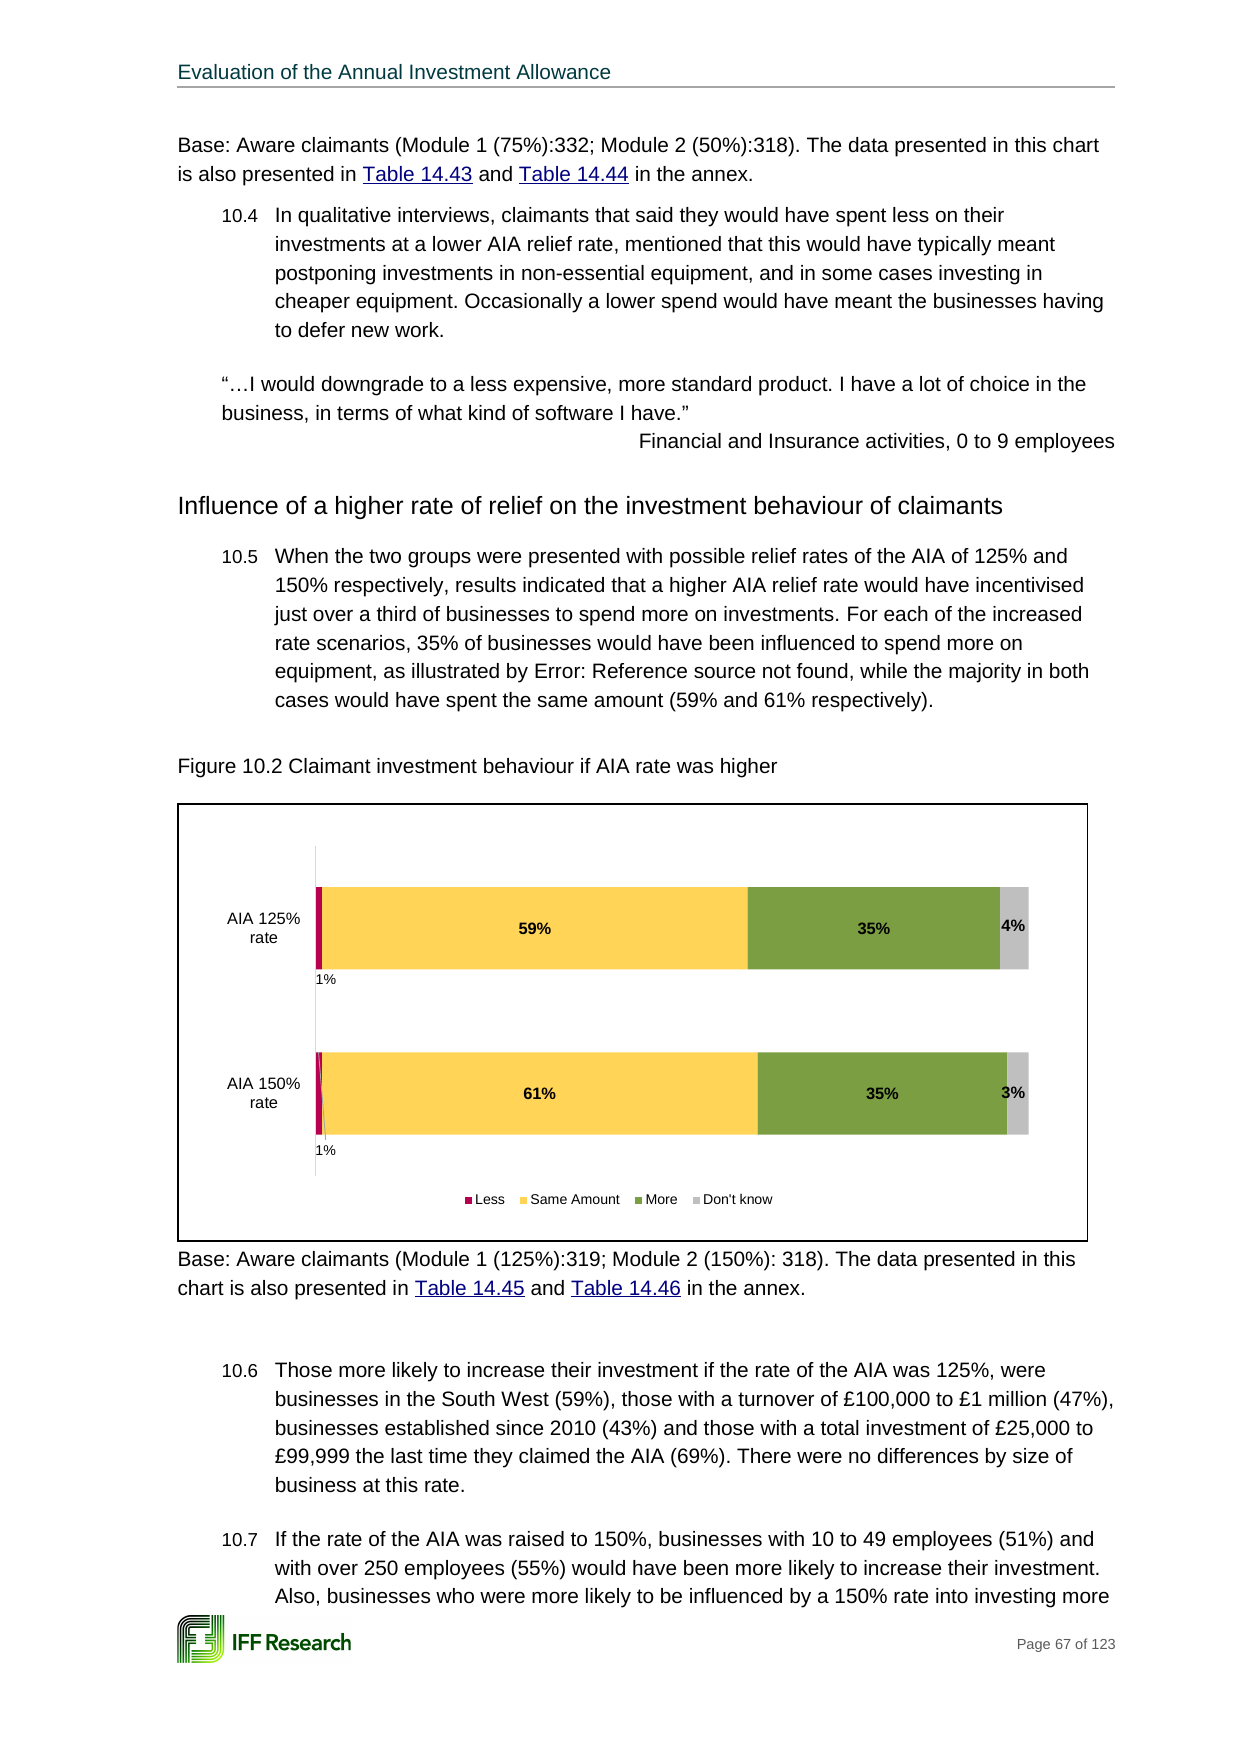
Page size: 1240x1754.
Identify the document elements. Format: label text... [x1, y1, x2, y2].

text Base: Aware claimants (Module 1 (125%):319; Module 2 (150%): 318). The data presented in this chart is also presented in Table 14.45 and Table 14.46 in the annex. [177, 1247, 1115, 1299]
subtitle Figure 10.2 Claimant investment behaviour if AIA rate was higher [177, 754, 1115, 778]
subtitle Influence of a higher rate of relief on the investment behaviour of claimants [177, 491, 1115, 519]
list If the rate of the AIA was raised to 150%, businesses with 10 to 49 employees (51%) and with over 250 employees (55%) would have been more likely to increase their investment. Also, businesses who were more likely to be influenced by a 150% rate into investing more [221, 1527, 1115, 1608]
list When the two groups were presented with possible relief rates of the AIA of 125% and 150% respectively, results indicated that a higher AIA relief rate would have incentivised just over a third of businesses to spend more on investments. For each of the increased rate scenarios, 35% of businesses would have been influenced to spend more on equipment, as illustrated by Figure 10.2, while the majority in both cases would have spent the same amount (59% and 61% respectively). [221, 544, 1115, 712]
text “…I would downgrade to a less expensive, more standard product. I have a lot of choice in the business, in terms of what kind of software I have.” [221, 372, 1115, 424]
list Those more likely to increase their investment if the rate of the AIA was 125%, were businesses in the South West (59%), those with a turnover of £100,000 to £1 million (47%), businesses established since 2010 (43%) and those with a total investment of £25,000 to £99,999 the last time they claimed the AIA (69%). There were no differences by size of business at this rate. [221, 1358, 1115, 1497]
text Financial and Insurance activities, 0 to 9 employees [177, 429, 1115, 453]
list In qualitative interviews, claimants that said they would have spent less on their investments at a lower AIA relief rate, mentioned that this would have typically meant postponing investments in non-essential equipment, and in some cases investing in cheaper equipment. Occasionally a lower spend would have meant the businesses having to defer new work. [221, 203, 1115, 342]
text Base: Aware claimants (Module 1 (75%):332; Module 2 (50%):318). The data presented in this chart is also presented in Table 14.43 and Table 14.44 in the annex. [177, 133, 1115, 186]
